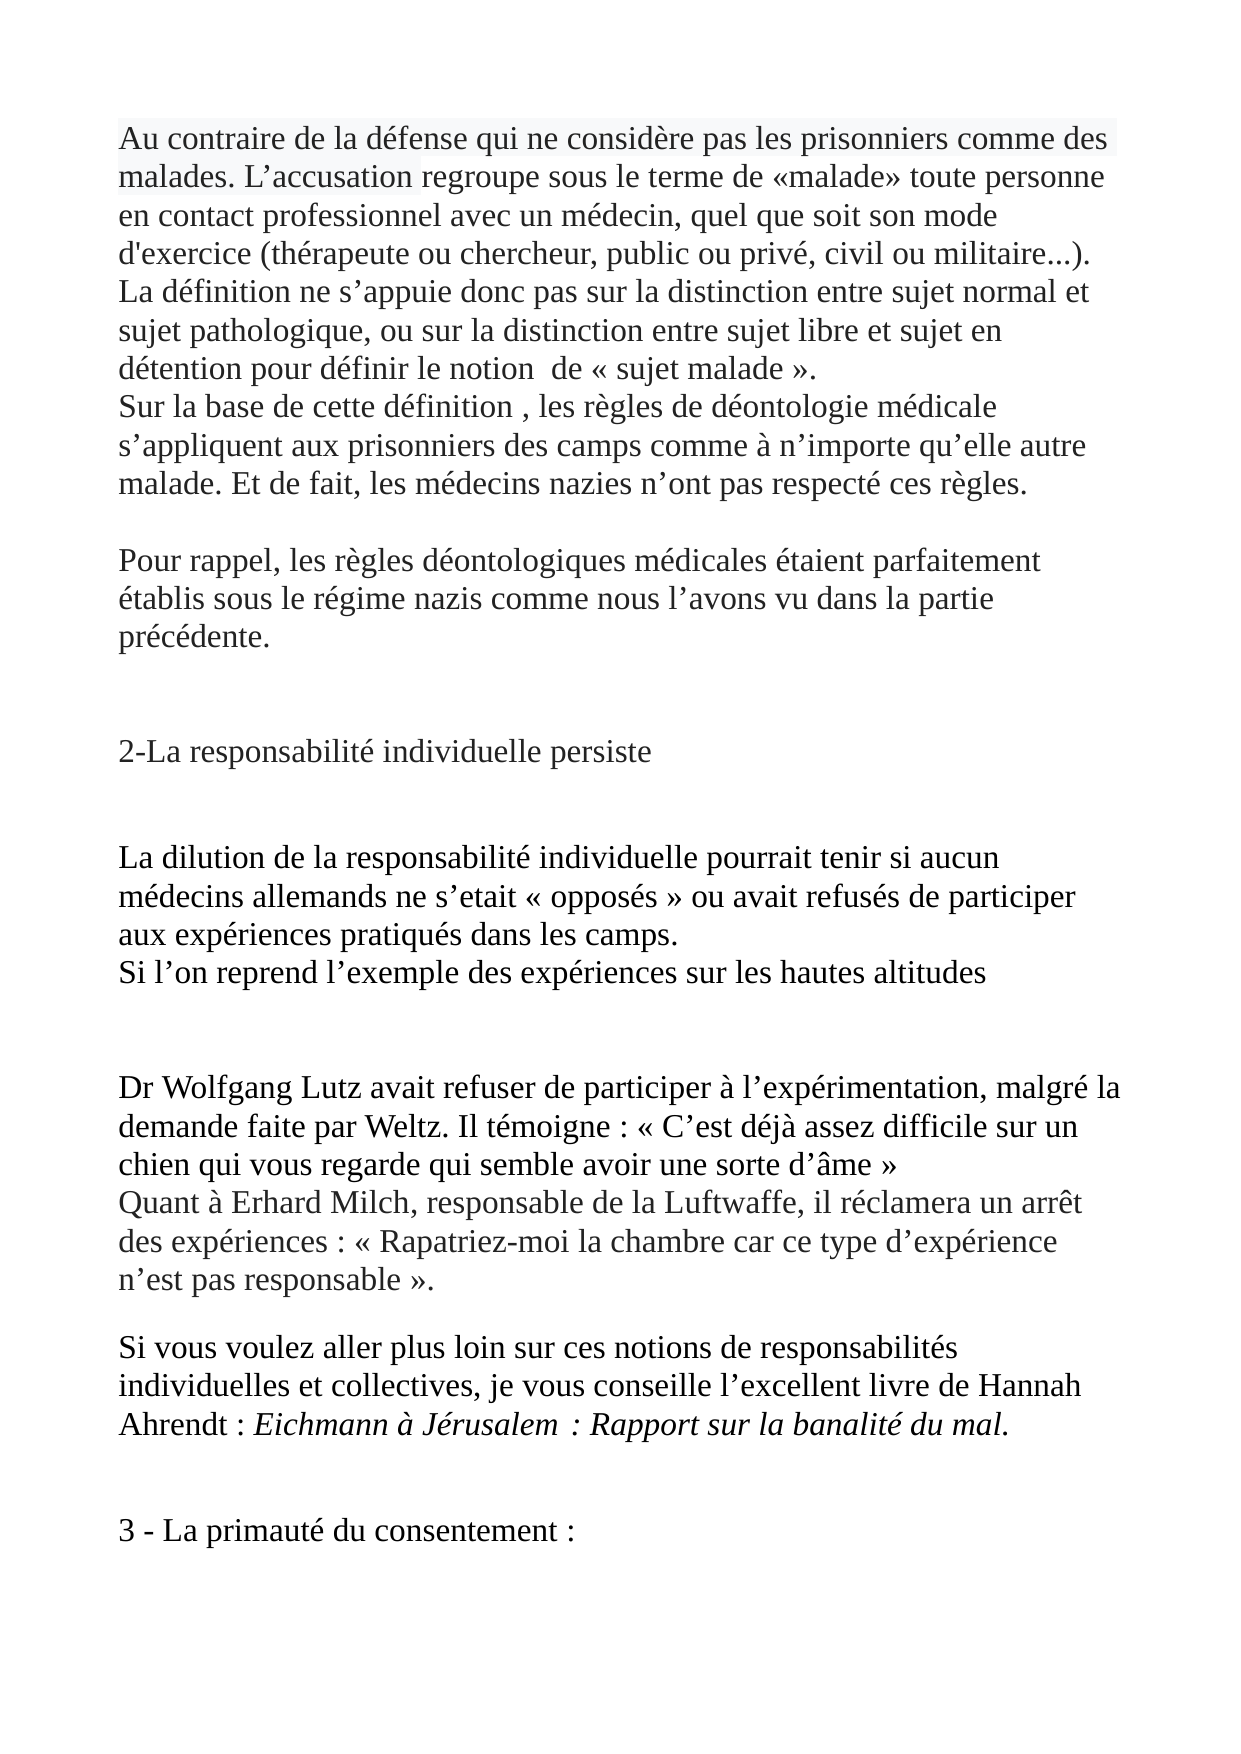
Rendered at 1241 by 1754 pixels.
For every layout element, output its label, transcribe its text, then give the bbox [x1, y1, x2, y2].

text Sur la base de cette définition , les règles de déontologie médicale s’appliquent aux prisonniers des camps comme à n’importe qu’elle autre malade. Et de fait, les médecins nazies n’ont pas respecté ces règles. [118, 386, 1122, 501]
text Quant à Erhard Milch, responsable de la Luftwaffe, il réclamera un arrêt des expériences : « Rapatriez-moi la chambre car ce type d’expérience n’est pas responsable ». [118, 1183, 1122, 1298]
text Pour rappel, les règles déontologiques médicales étaient parfaitement établis sous le régime nazis comme nous l’avons vu dans la partie précédente. [118, 540, 1122, 655]
text Si l’on reprend l’exemple des expériences sur les hautes altitudes [118, 953, 1122, 991]
text La dilution de la responsabilité individuelle pourrait tenir si aucun médecins allemands ne s’etait « opposés » ou avait refusés de participer aux expériences pratiqués dans les camps. [118, 838, 1122, 953]
text Dr Wolfgang Lutz avait refuser de participer à l’expérimentation, malgré la demande faite par Weltz. Il témoigne : « C’est déjà assez difficile sur un chien qui vous regarde qui semble avoir une sorte d’âme » [118, 1068, 1122, 1183]
text Si vous voulez aller plus loin sur ces notions de responsabilités individuelles et collectives, je vous conseille l’excellent livre de Hannah Ahrendt : Eichmann à Jérusalem : Rapport sur la banalité du mal. [118, 1327, 1122, 1442]
text 2-La responsabilité individuelle persiste [118, 731, 1122, 770]
text 3 - La primauté du consentement : [118, 1510, 1122, 1548]
text Au contraire de la défense qui ne considère pas les prisonniers comme des malades. L’accusation regroupe sous le terme de «malade» toute personne en contact professionnel avec un médecin, quel que soit son mode d'exercice (thérapeute ou chercheur, public ou privé, civil ou militaire...). La définition ne s’appuie donc pas sur la distinction entre sujet normal et sujet pathologique, ou sur la distinction entre sujet libre et sujet en détention pour définir le notion de « sujet malade ». [118, 118, 1122, 386]
